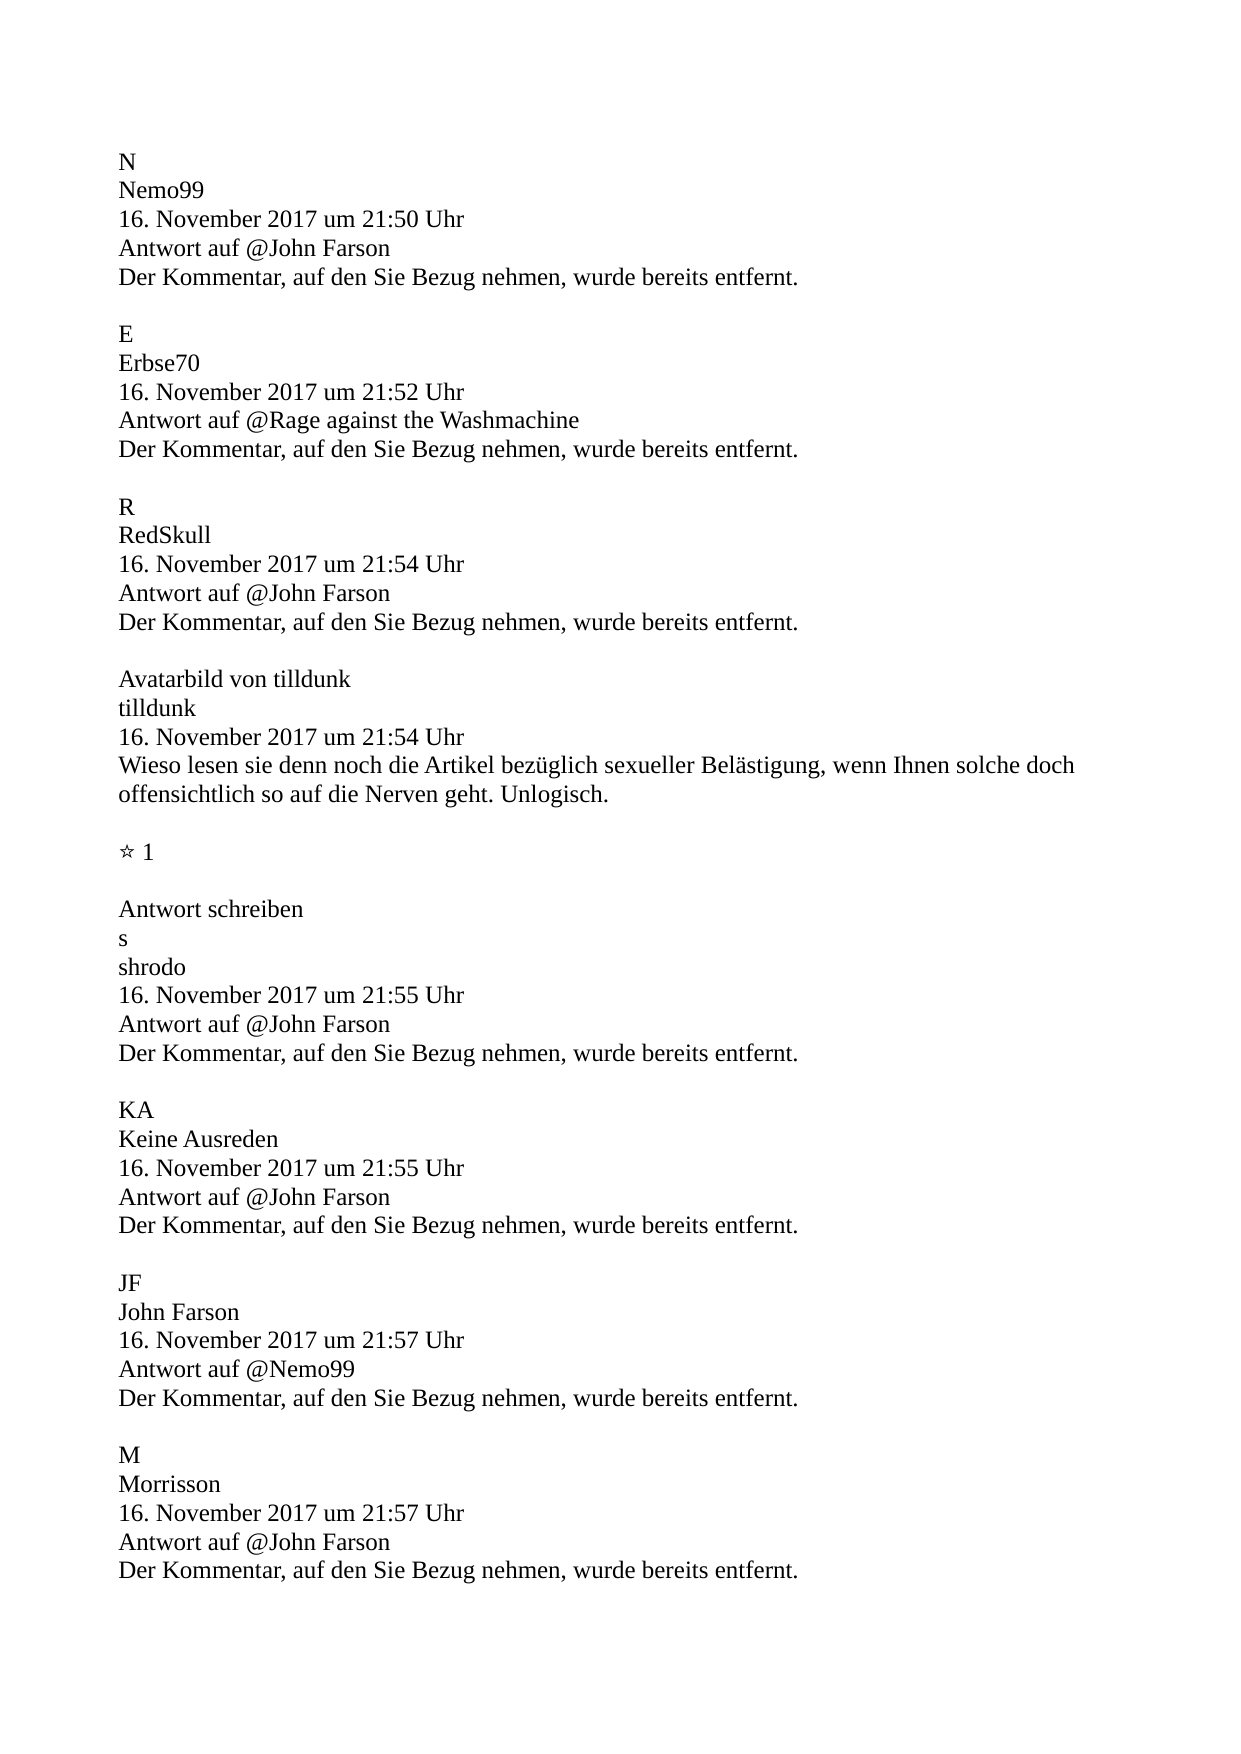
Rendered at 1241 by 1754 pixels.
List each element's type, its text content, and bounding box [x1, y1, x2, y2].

text E [118, 319, 1122, 348]
text Der Kommentar, auf den Sie Bezug nehmen, wurde bereits entfernt. [118, 607, 1122, 636]
text Antwort auf @John Farson [118, 1009, 1122, 1038]
text s [118, 923, 1122, 952]
text Der Kommentar, auf den Sie Bezug nehmen, wurde bereits entfernt. [118, 434, 1122, 463]
text John Farson [118, 1297, 1122, 1326]
text Antwort auf @John Farson [118, 578, 1122, 607]
text Antwort auf @Nemo99 [118, 1354, 1122, 1383]
text Antwort auf @Rage against the Washmachine [118, 406, 1122, 434]
text 16. November 2017 um 21:52 Uhr [118, 377, 1122, 406]
text 16. November 2017 um 21:50 Uhr [118, 204, 1122, 233]
text Der Kommentar, auf den Sie Bezug nehmen, wurde bereits entfernt. [118, 1383, 1122, 1412]
text shrodo [118, 952, 1122, 981]
text 16. November 2017 um 21:54 Uhr [118, 549, 1122, 578]
text Antwort auf @John Farson [118, 1182, 1122, 1211]
text ⭐️ 1 [118, 837, 1122, 866]
text Erbse70 [118, 348, 1122, 377]
text Wieso lesen sie denn noch die Artikel bezüglich sexueller Belästigung, wenn Ihnen solche doch offensichtlich so auf die Nerven geht. Unlogisch. [118, 751, 1122, 808]
text Der Kommentar, auf den Sie Bezug nehmen, wurde bereits entfernt. [118, 1038, 1122, 1067]
text Antwort schreiben [118, 894, 1122, 923]
text Antwort auf @John Farson [118, 1527, 1122, 1556]
text Antwort auf @John Farson [118, 233, 1122, 262]
text Morrisson [118, 1469, 1122, 1498]
text Der Kommentar, auf den Sie Bezug nehmen, wurde bereits entfernt. [118, 1211, 1122, 1239]
text RedSkull [118, 521, 1122, 549]
text JF [118, 1268, 1122, 1297]
text Der Kommentar, auf den Sie Bezug nehmen, wurde bereits entfernt. [118, 262, 1122, 291]
text Nemo99 [118, 176, 1122, 204]
text R [118, 492, 1122, 521]
text 16. November 2017 um 21:57 Uhr [118, 1498, 1122, 1527]
text Der Kommentar, auf den Sie Bezug nehmen, wurde bereits entfernt. [118, 1556, 1122, 1584]
text Keine Ausreden [118, 1124, 1122, 1153]
text N [118, 147, 1122, 176]
text Avatarbild von tilldunk [118, 664, 1122, 693]
text 16. November 2017 um 21:55 Uhr [118, 1153, 1122, 1182]
text tilldunk [118, 693, 1122, 722]
text M [118, 1441, 1122, 1469]
text KA [118, 1096, 1122, 1124]
text 16. November 2017 um 21:57 Uhr [118, 1326, 1122, 1354]
text 16. November 2017 um 21:54 Uhr [118, 722, 1122, 751]
text 16. November 2017 um 21:55 Uhr [118, 981, 1122, 1009]
